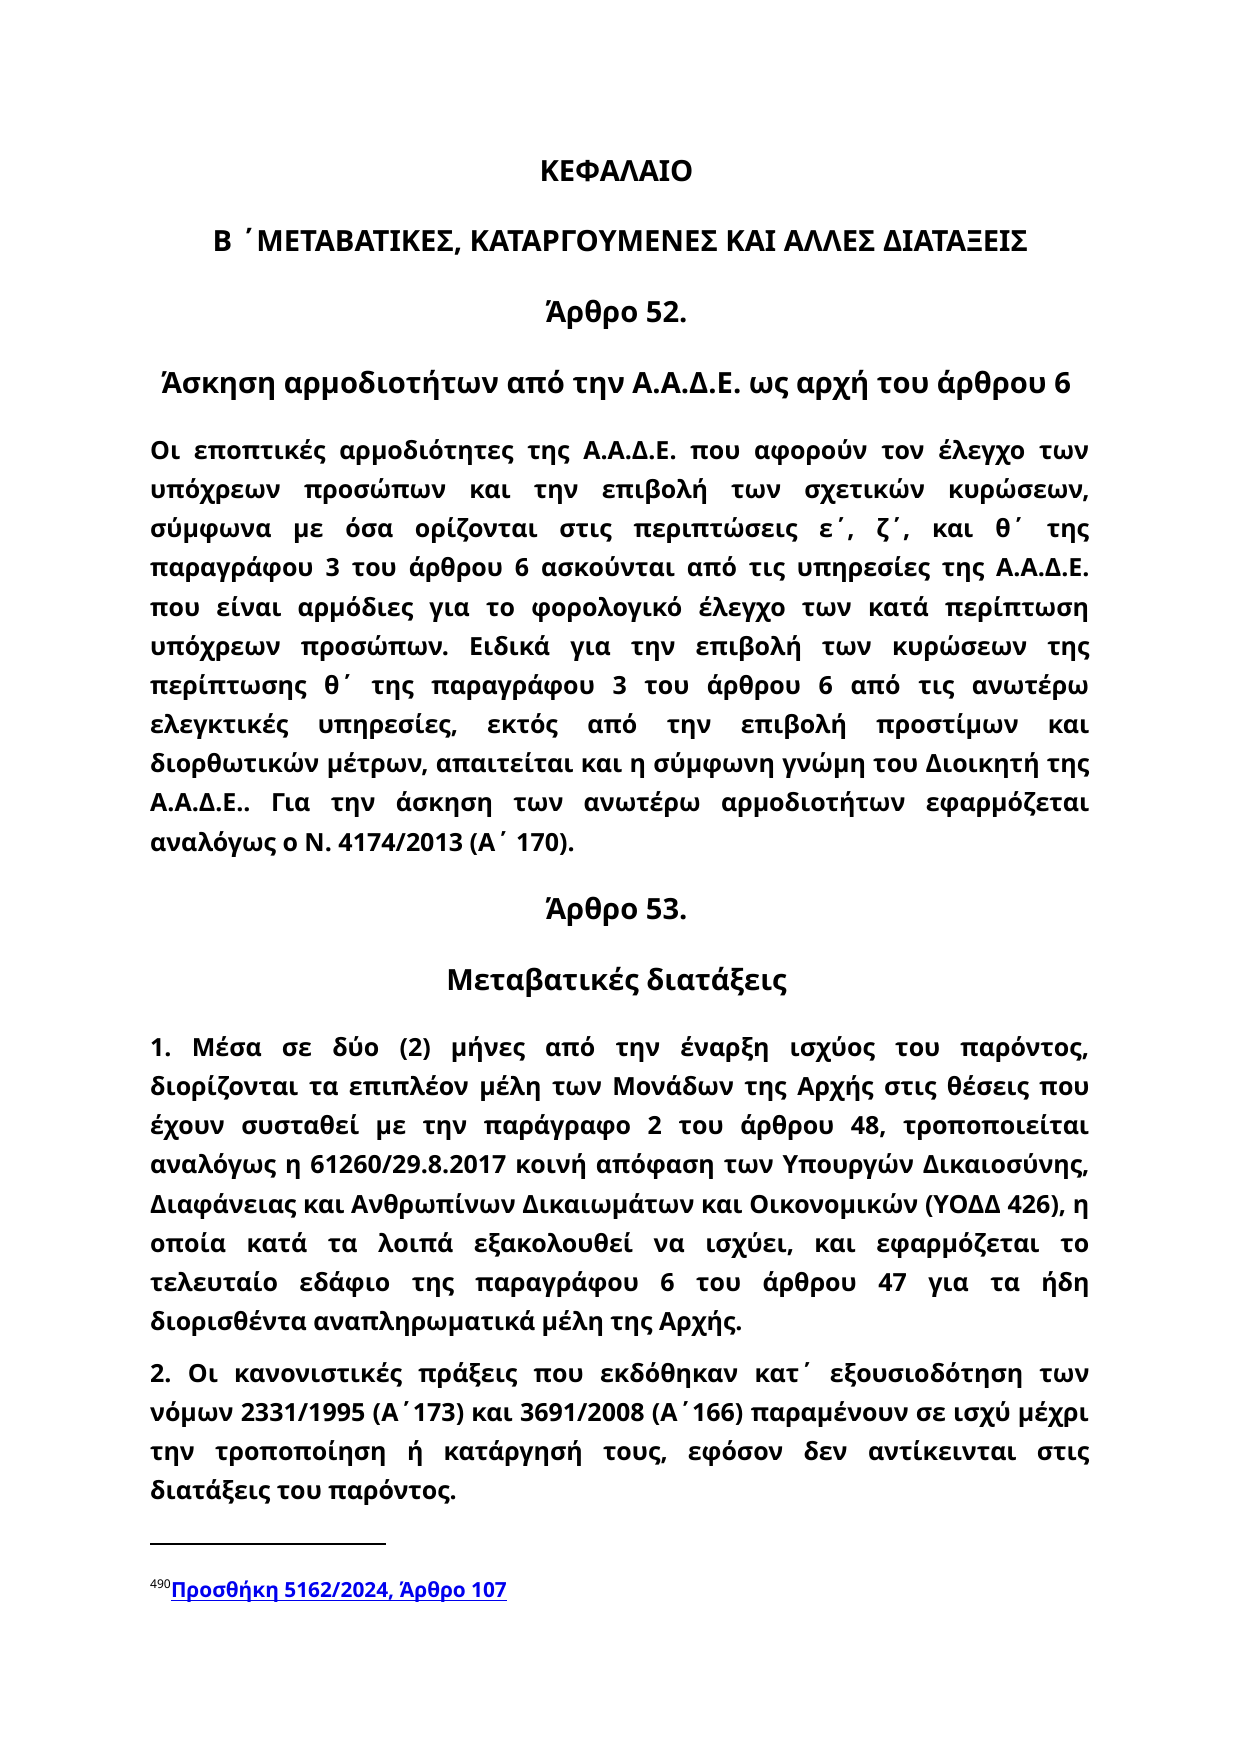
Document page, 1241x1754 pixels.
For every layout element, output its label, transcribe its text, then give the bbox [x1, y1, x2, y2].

text Οι εποπτικές αρμοδιότητες της Α.Α.Δ.Ε. που αφορούν τον έλεγχο των υπόχρεων προσώπων και την επιβολή των σχετικών κυρώσεων, σύμφωνα με όσα ορίζονται στις περιπτώσεις ε΄, ζ΄, και θ΄ της παραγράφου 3 του άρθρου 6 ασκούνται από τις υπηρεσίες της Α.Α.Δ.Ε. που είναι αρμόδιες για το φορολογικό έλεγχο των κατά περίπτωση υπόχρεων προσώπων. Ειδικά για την επιβολή των κυρώσεων της περίπτωσης θ΄ της παραγράφου 3 του άρθρου 6 από τις ανωτέρω ελεγκτικές υπηρεσίες, εκτός από την επιβολή προστίμων και διορθωτικών μέτρων, απαιτείται και η σύμφωνη γνώμη του Διοικητή της Α.Α.Δ.Ε.. Για την άσκηση των ανωτέρω αρμοδιοτήτων εφαρμόζεται αναλόγως ο Ν. 4174/2013 (Α΄ 170). [150, 432, 1090, 858]
subtitle Άρθρο 52. [150, 291, 1090, 331]
subtitle Β ΄ΜΕΤΑΒΑΤΙΚΕΣ, ΚΑΤΑΡΓΟΥΜΕΝΕΣ ΚΑΙ ΑΛΛΕΣ ΔΙΑΤΑΞΕΙΣ [150, 221, 1090, 260]
text 2. Οι κανονιστικές πράξεις που εκδόθηκαν κατ΄ εξουσιοδότηση των νόμων 2331/1995 (Α΄173) και 3691/2008 (Α΄166) παραμένουν σε ισχύ μέχρι την τροποποίηση ή κατάργησή τους, εφόσον δεν αντίκεινται στις διατάξεις του παρόντος. [150, 1355, 1090, 1507]
text 1. Μέσα σε δύο (2) μήνες από την έναρξη ισχύος του παρόντος, διορίζονται τα επιπλέον μέλη των Μονάδων της Αρχής στις θέσεις που έχουν συσταθεί με την παράγραφο 2 του άρθρου 48, τροποποιείται αναλόγως η 61260/29.8.2017 κοινή απόφαση των Υπουργών Δικαιοσύνης, Διαφάνειας και Ανθρωπίνων Δικαιωμάτων και Οικονομικών (ΥΟΔΔ 426), η οποία κατά τα λοιπά εξακολουθεί να ισχύει, και εφαρμόζεται το τελευταίο εδάφιο της παραγράφου 6 του άρθρου 47 για τα ήδη διορισθέντα αναπληρωματικά μέλη της Αρχής. [150, 1029, 1090, 1338]
subtitle ΚΕΦΑΛΑΙΟ [150, 150, 1090, 190]
text Προσθήκη 5162/2024, Άρθρο 107 [150, 1576, 1090, 1604]
subtitle Άρθρο 53. [150, 888, 1090, 928]
subtitle Άσκηση αρμοδιοτήτων από την Α.Α.Δ.Ε. ως αρχή του άρθρου 6 [150, 362, 1090, 402]
subtitle Μεταβατικές διατάξεις [150, 959, 1090, 999]
